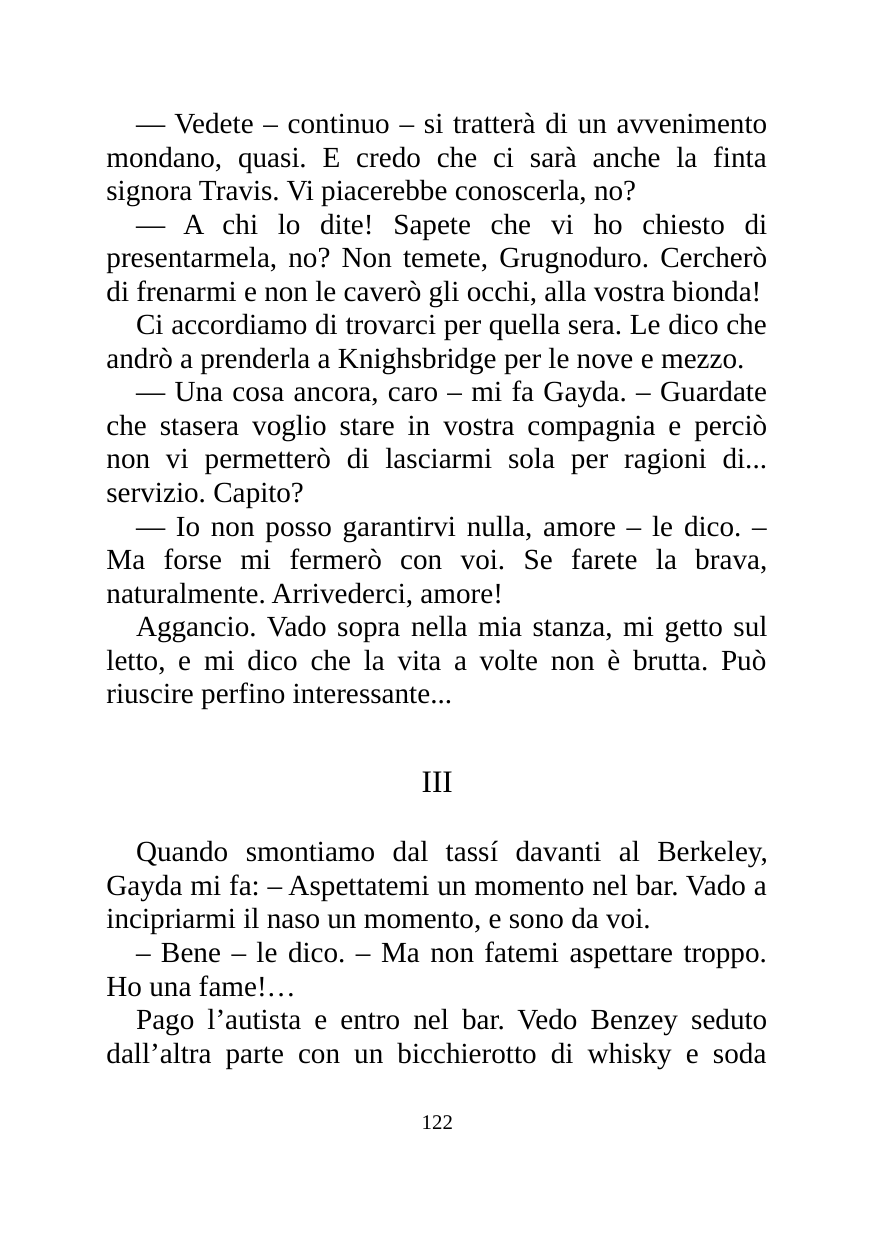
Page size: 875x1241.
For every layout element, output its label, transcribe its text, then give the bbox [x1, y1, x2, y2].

subtitle III [106, 763, 768, 799]
text Ci accordiamo di trovarci per quella sera. Le dico che andrò a prenderla a Knighsbridge per le nove e mezzo. [106, 307, 768, 374]
text Quando smontiamo dal tassí davanti al Berkeley, Gayda mi fa: – Aspettatemi un momento nel bar. Vado a incipriarmi il naso un momento, e sono da voi. [106, 834, 768, 935]
text Pago l’autista e entro nel bar. Vedo Benzey seduto dall’altra parte con un bicchierotto di whisky e soda [106, 1002, 768, 1069]
text – Bene – le dico. – Ma non fatemi aspettare troppo. Ho una fame!… [106, 935, 768, 1002]
text Aggancio. Vado sopra nella mia stanza, mi getto sul letto, e mi dico che la vita a volte non è brutta. Può riuscire perfino interessante... [106, 609, 768, 710]
text — Una cosa ancora, caro – mi fa Gayda. – Guardate che stasera voglio stare in vostra compagnia e perciò non vi permetterò di lasciarmi sola per ragioni di... servizio. Capito? [106, 374, 768, 509]
text — Vedete – continuo – si tratterà di un avvenimento mondano, quasi. E credo che ci sarà anche la finta signora Travis. Vi piacerebbe conoscerla, no? [106, 106, 768, 207]
text — A chi lo dite! Sapete che vi ho chiesto di presentarmela, no? Non temete, Grugnoduro. Cercherò di frenarmi e non le caverò gli occhi, alla vostra bionda! [106, 207, 768, 307]
text — Io non posso garantirvi nulla, amore – le dico. – Ma forse mi fermerò con voi. Se farete la brava, naturalmente. Arrivederci, amore! [106, 509, 768, 609]
